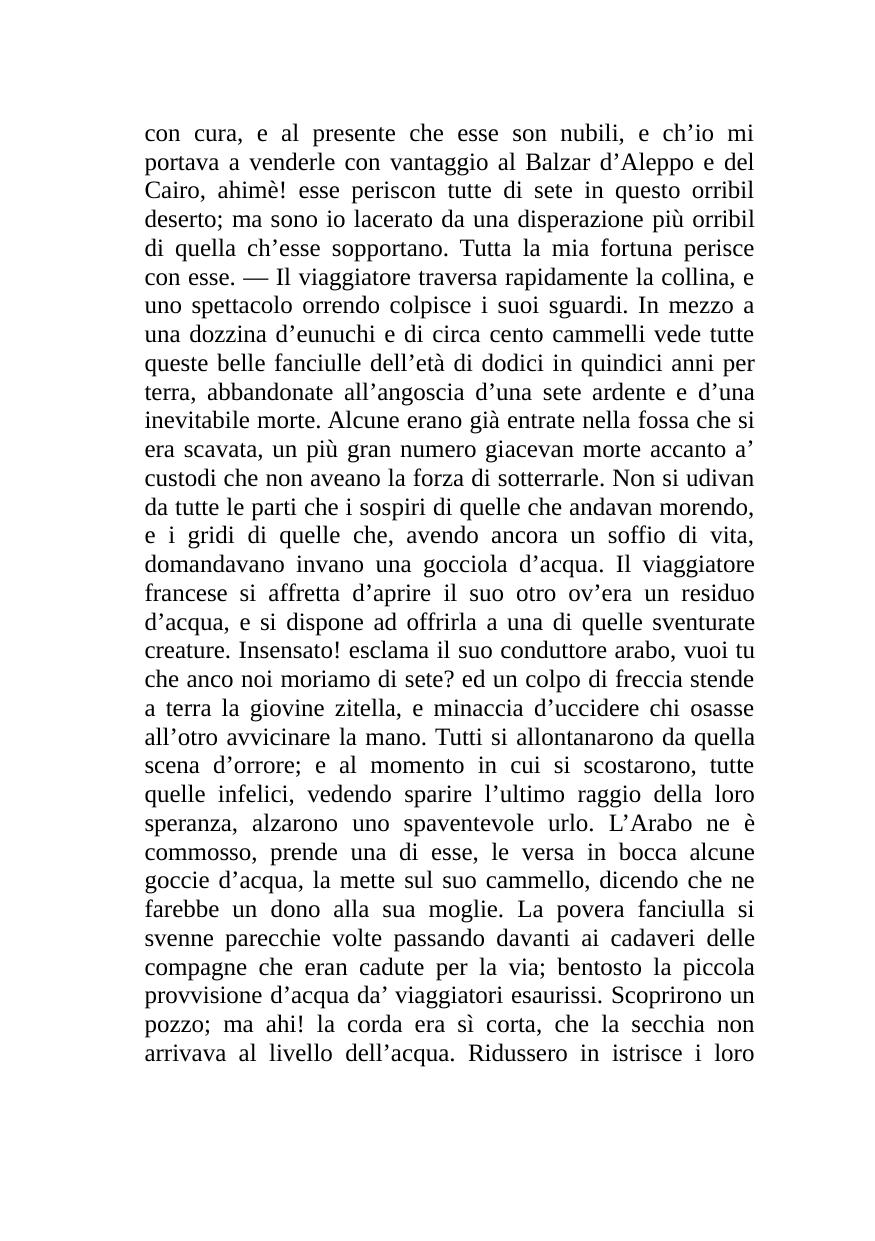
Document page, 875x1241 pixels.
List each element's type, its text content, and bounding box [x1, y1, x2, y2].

text con cura, e al presente che esse son nubili, e ch’io mi portava a venderle con vantaggio al Balzar d’Aleppo e del Cairo, ahimè! esse periscon tutte di sete in questo orribil deserto; ma sono io lacerato da una disperazione più orribil di quella ch’esse sopportano. Tutta la mia fortuna perisce con esse. — Il viaggiatore traversa rapidamente la collina, e uno spettacolo orrendo colpisce i suoi sguardi. In mezzo a una dozzina d’eunuchi e di circa cento cammelli vede tutte queste belle fanciulle dell’età di dodici in quindici anni per terra, abbandonate all’angoscia d’una sete ardente e d’una inevitabile morte. Alcune erano già entrate nella fossa che si era scavata, un più gran numero giacevan morte accanto a’ custodi che non aveano la forza di sotterrarle. Non si udivan da tutte le parti che i sospiri di quelle che andavan morendo, e i gridi di quelle che, avendo ancora un soffio di vita, domandavano invano una gocciola d’acqua. Il viaggiatore francese si affretta d’aprire il suo otro ov’era un residuo d’acqua, e si dispone ad offrirla a una di quelle sventurate creature. Insensato! esclama il suo conduttore arabo, vuoi tu che anco noi moriamo di sete? ed un colpo di freccia stende a terra la giovine zitella, e minaccia d’uccidere chi osasse all’otro avvicinare la mano. Tutti si allontanarono da quella scena d’orrore; e al momento in cui si scostarono, tutte quelle infelici, vedendo sparire l’ultimo raggio della loro speranza, alzarono uno spaventevole urlo. L’Arabo ne è commosso, prende una di esse, le versa in bocca alcune goccie d’acqua, la mette sul suo cammello, dicendo che ne farebbe un dono alla sua moglie. La povera fanciulla si svenne parecchie volte passando davanti ai cadaveri delle compagne che eran cadute per la via; bentosto la piccola provvisione d’acqua da’ viaggiatori esaurissi. Scoprirono un pozzo; ma ahi! la corda era sì corta, che la secchia non arrivava al livello dell’acqua. Ridussero in istrisce i loro [115, 118, 755, 1067]
